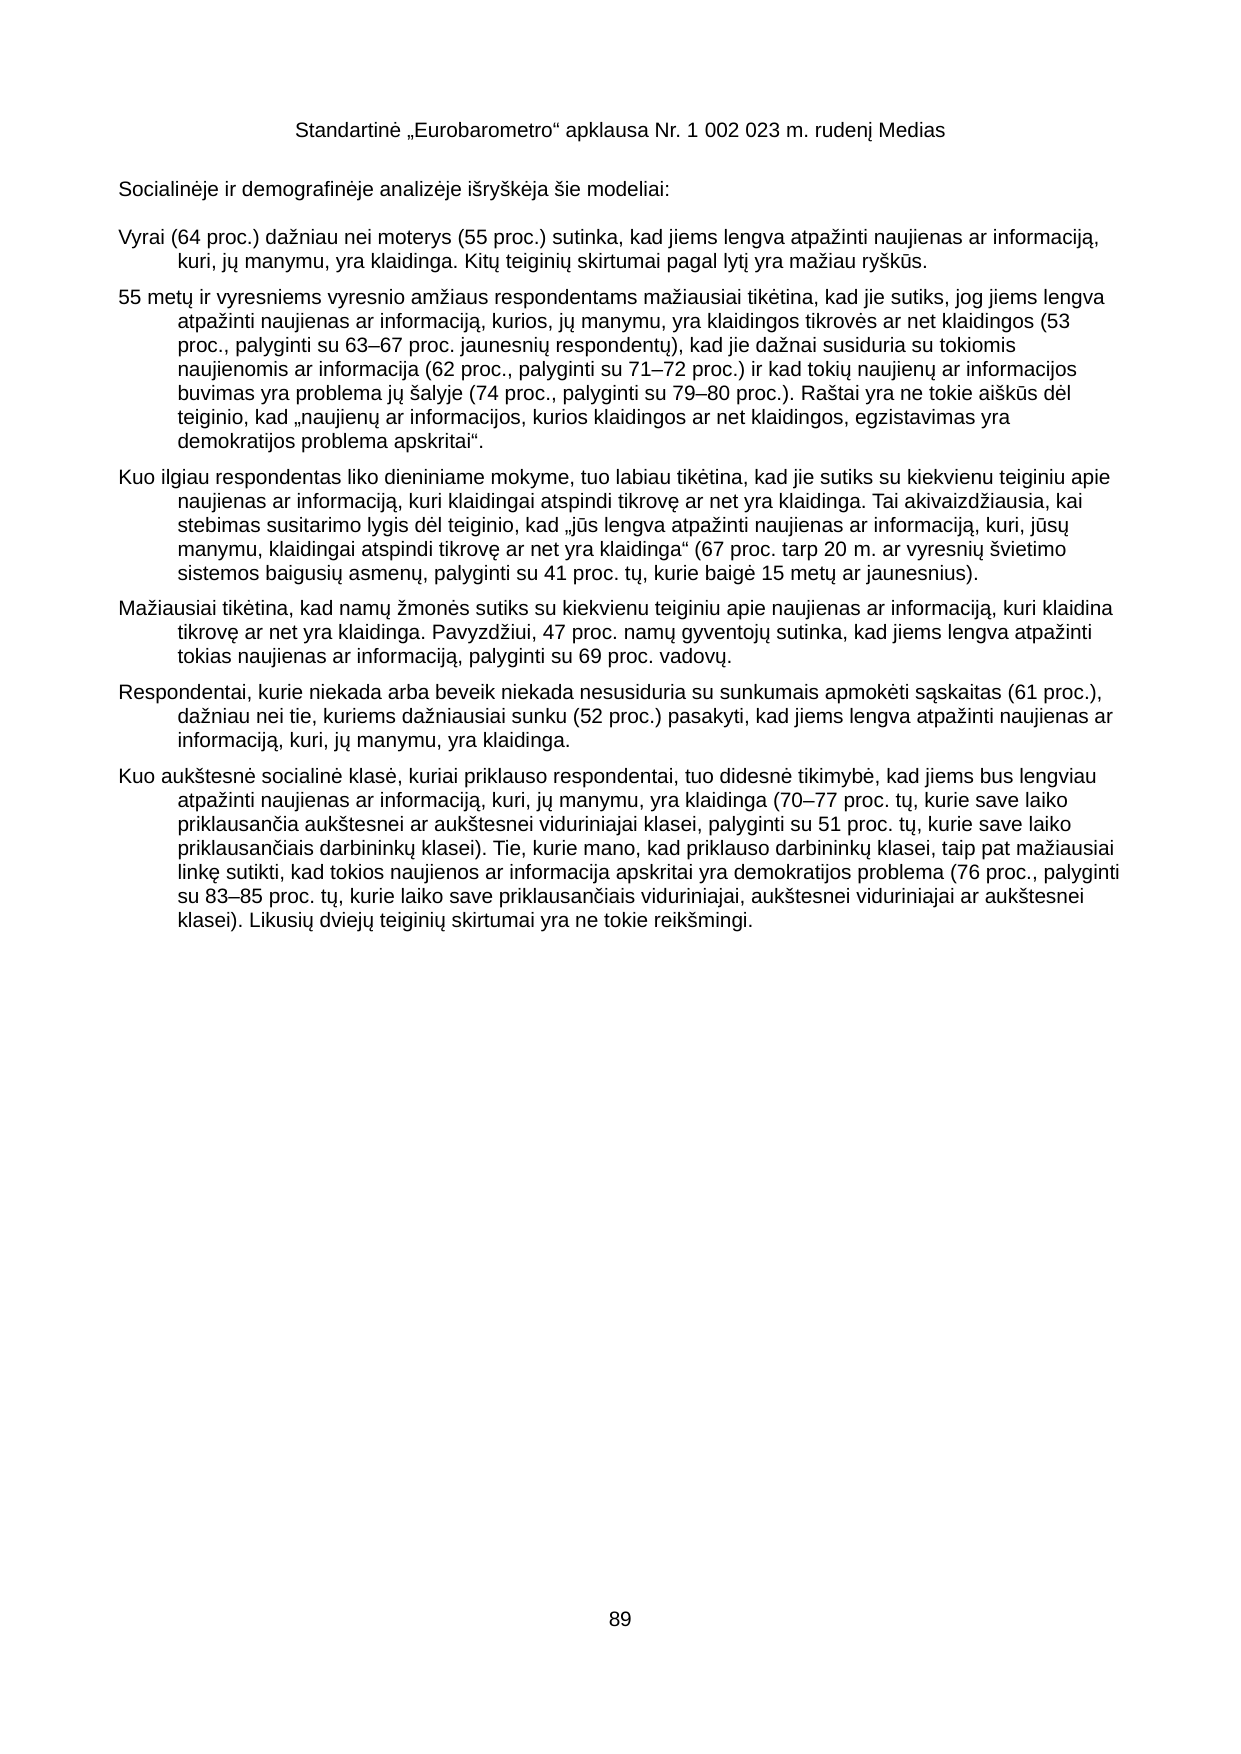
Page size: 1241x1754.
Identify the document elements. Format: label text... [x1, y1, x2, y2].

text Socialinėje ir demografinėje analizėje išryškėja šie modeliai: [118, 177, 1122, 201]
text Vyrai (64 proc.) dažniau nei moterys (55 proc.) sutinka, kad jiems lengva atpažinti naujienas ar informaciją, kuri, jų manymu, yra klaidinga. Kitų teiginių skirtumai pagal lytį yra mažiau ryškūs. [118, 225, 1122, 273]
text 55 metų ir vyresniems vyresnio amžiaus respondentams mažiausiai tikėtina, kad jie sutiks, jog jiems lengva atpažinti naujienas ar informaciją, kurios, jų manymu, yra klaidingos tikrovės ar net klaidingos (53 proc., palyginti su 63–67 proc. jaunesnių respondentų), kad jie dažnai susiduria su tokiomis naujienomis ar informacija (62 proc., palyginti su 71–72 proc.) ir kad tokių naujienų ar informacijos buvimas yra problema jų šalyje (74 proc., palyginti su 79–80 proc.). Raštai yra ne tokie aiškūs dėl teiginio, kad „naujienų ar informacijos, kurios klaidingos ar net klaidingos, egzistavimas yra demokratijos problema apskritai“. [118, 285, 1122, 453]
text Mažiausiai tikėtina, kad namų žmonės sutiks su kiekvienu teiginiu apie naujienas ar informaciją, kuri klaidina tikrovę ar net yra klaidinga. Pavyzdžiui, 47 proc. namų gyventojų sutinka, kad jiems lengva atpažinti tokias naujienas ar informaciją, palyginti su 69 proc. vadovų. [118, 596, 1122, 668]
text Kuo ilgiau respondentas liko dieniniame mokyme, tuo labiau tikėtina, kad jie sutiks su kiekvienu teiginiu apie naujienas ar informaciją, kuri klaidingai atspindi tikrovę ar net yra klaidinga. Tai akivaizdžiausia, kai stebimas susitarimo lygis dėl teiginio, kad „jūs lengva atpažinti naujienas ar informaciją, kuri, jūsų manymu, klaidingai atspindi tikrovę ar net yra klaidinga“ (67 proc. tarp 20 m. ar vyresnių švietimo sistemos baigusių asmenų, palyginti su 41 proc. tų, kurie baigė 15 metų ar jaunesnius). [118, 464, 1122, 584]
text Respondentai, kurie niekada arba beveik niekada nesusiduria su sunkumais apmokėti sąskaitas (61 proc.), dažniau nei tie, kuriems dažniausiai sunku (52 proc.) pasakyti, kad jiems lengva atpažinti naujienas ar informaciją, kuri, jų manymu, yra klaidinga. [118, 680, 1122, 752]
text Kuo aukštesnė socialinė klasė, kuriai priklauso respondentai, tuo didesnė tikimybė, kad jiems bus lengviau atpažinti naujienas ar informaciją, kuri, jų manymu, yra klaidinga (70–77 proc. tų, kurie save laiko priklausančia aukštesnei ar aukštesnei viduriniajai klasei, palyginti su 51 proc. tų, kurie save laiko priklausančiais darbininkų klasei). Tie, kurie mano, kad priklauso darbininkų klasei, taip pat mažiausiai linkę sutikti, kad tokios naujienos ar informacija apskritai yra demokratijos problema (76 proc., palyginti su 83–85 proc. tų, kurie laiko save priklausančiais viduriniajai, aukštesnei viduriniajai ar aukštesnei klasei). Likusių dviejų teiginių skirtumai yra ne tokie reikšmingi. [118, 764, 1122, 931]
